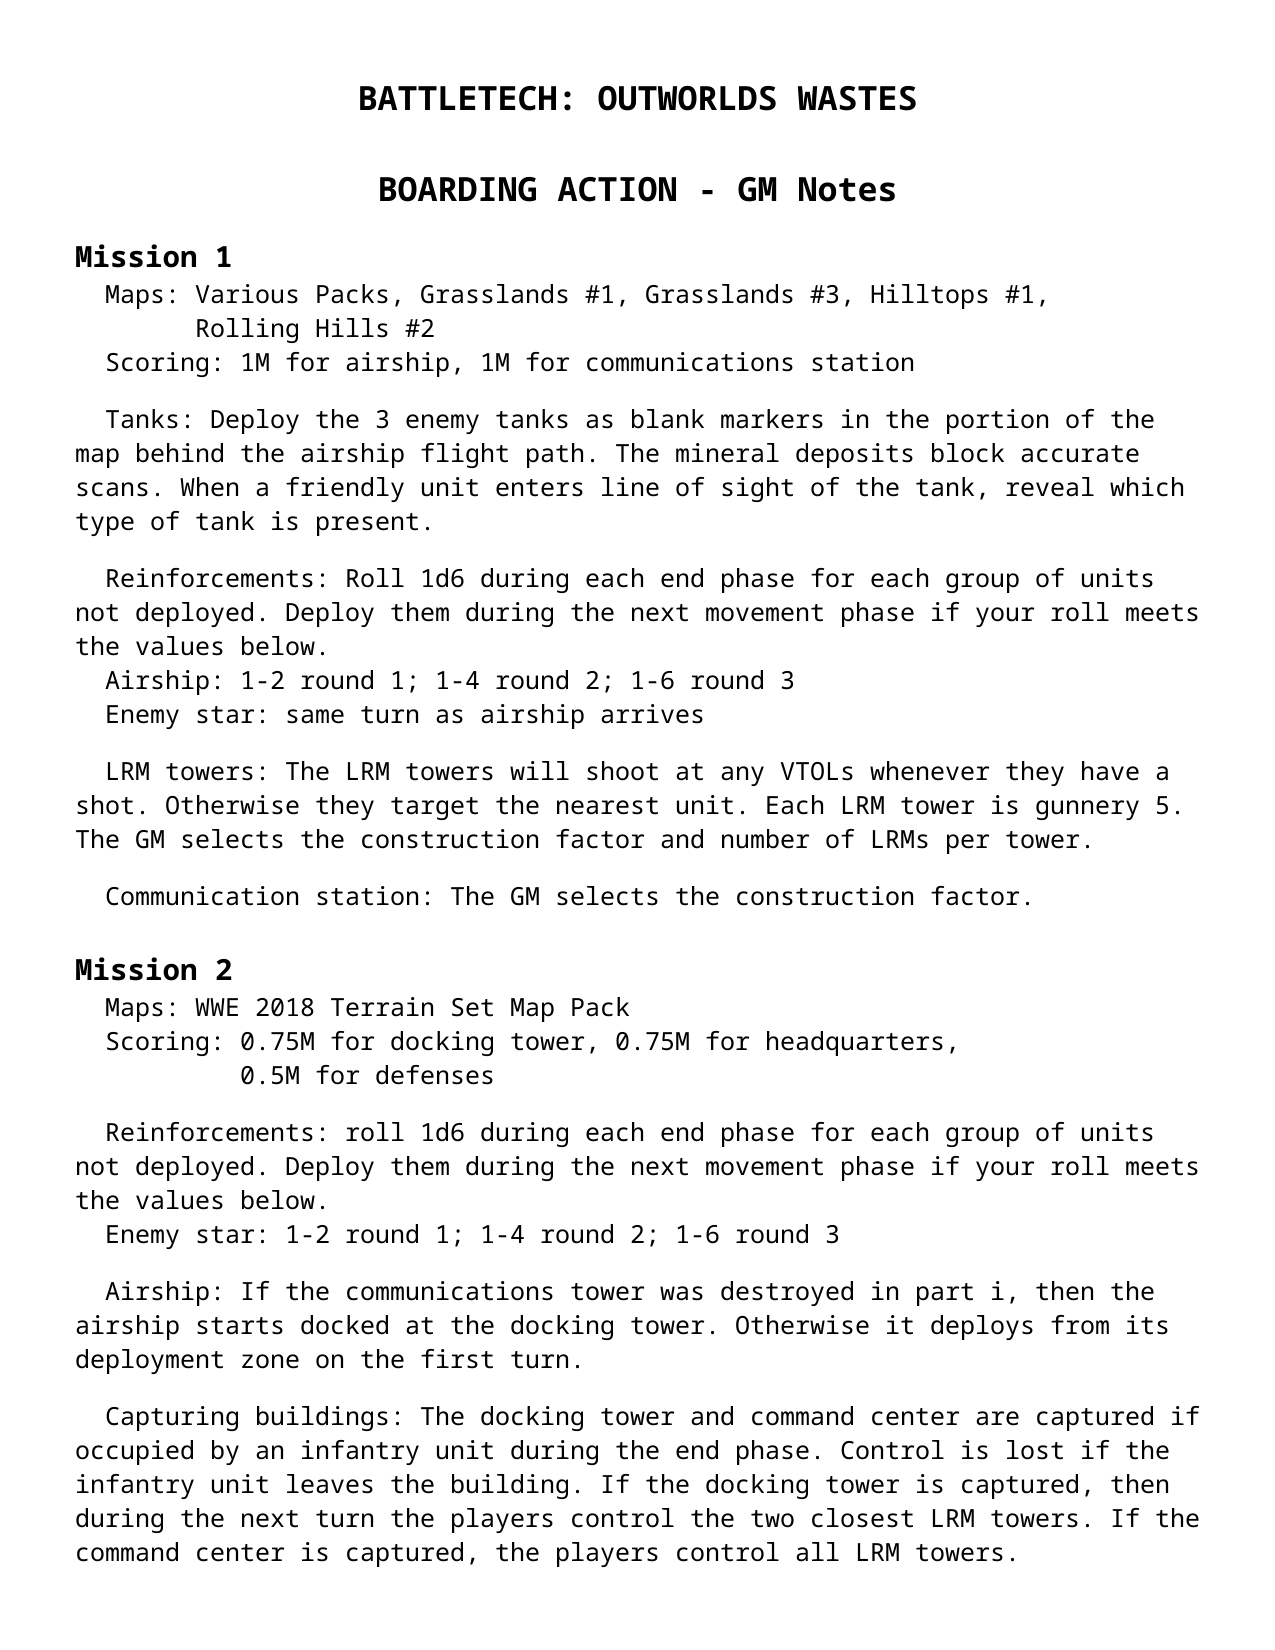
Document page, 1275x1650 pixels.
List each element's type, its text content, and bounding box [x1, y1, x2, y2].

text Scoring: 1M for airship, 1M for communications station [75, 345, 1200, 379]
text Airship: If the communications tower was destroyed in part i, then the airship starts docked at the docking tower. Otherwise it deploys from its deployment zone on the first turn. [75, 1274, 1200, 1376]
text Tanks: Deploy the 3 enemy tanks as blank markers in the portion of the map behind the airship flight path. The mineral deposits block accurate scans. When a friendly unit enters line of sight of the tank, reveal which type of tank is present. [75, 402, 1200, 538]
text Capturing buildings: The docking tower and command center are captured if occupied by an infantry unit during the end phase. Control is lost if the infantry unit leaves the building. If the docking tower is captured, then during the next turn the players control the two closest LRM towers. If the command center is captured, the players control all LRM towers. [75, 1399, 1200, 1569]
text Communication station: The GM selects the construction factor. [75, 879, 1200, 947]
text Enemy star: same turn as airship arrives [75, 697, 1200, 731]
text Reinforcements: roll 1d6 during each end phase for each group of units not deployed. Deploy them during the next movement phase if your roll meets the values below. [75, 1115, 1200, 1217]
text Airship: 1-2 round 1; 1-4 round 2; 1-6 round 3 [75, 663, 1200, 697]
text Reinforcements: Roll 1d6 during each end phase for each group of units not deployed. Deploy them during the next movement phase if your roll meets the values below. [75, 561, 1200, 663]
text Maps: WWE 2018 Terrain Set Map Pack [75, 990, 1200, 1024]
text Scoring: 0.75M for docking tower, 0.75M for headquarters, [75, 1024, 1200, 1058]
text Maps: Various Packs, Grasslands #1, Grasslands #3, Hilltops #1, [75, 277, 1200, 311]
subtitle Mission 2 [75, 949, 1200, 989]
text LRM towers: The LRM towers will shoot at any VTOLs whenever they have a shot. Otherwise they target the nearest unit. Each LRM tower is gunnery 5. The GM selects the construction factor and number of LRMs per tower. [75, 754, 1200, 856]
text Enemy star: 1-2 round 1; 1-4 round 2; 1-6 round 3 [75, 1217, 1200, 1251]
text Rolling Hills #2 [75, 311, 1200, 345]
subtitle Mission 1 [75, 237, 1200, 276]
subtitle BATTLETECH: OUTWORLDS WASTES [75, 75, 1200, 120]
subtitle BOARDING ACTION - GM Notes [75, 120, 1200, 211]
text 0.5M for defenses [75, 1058, 1200, 1092]
